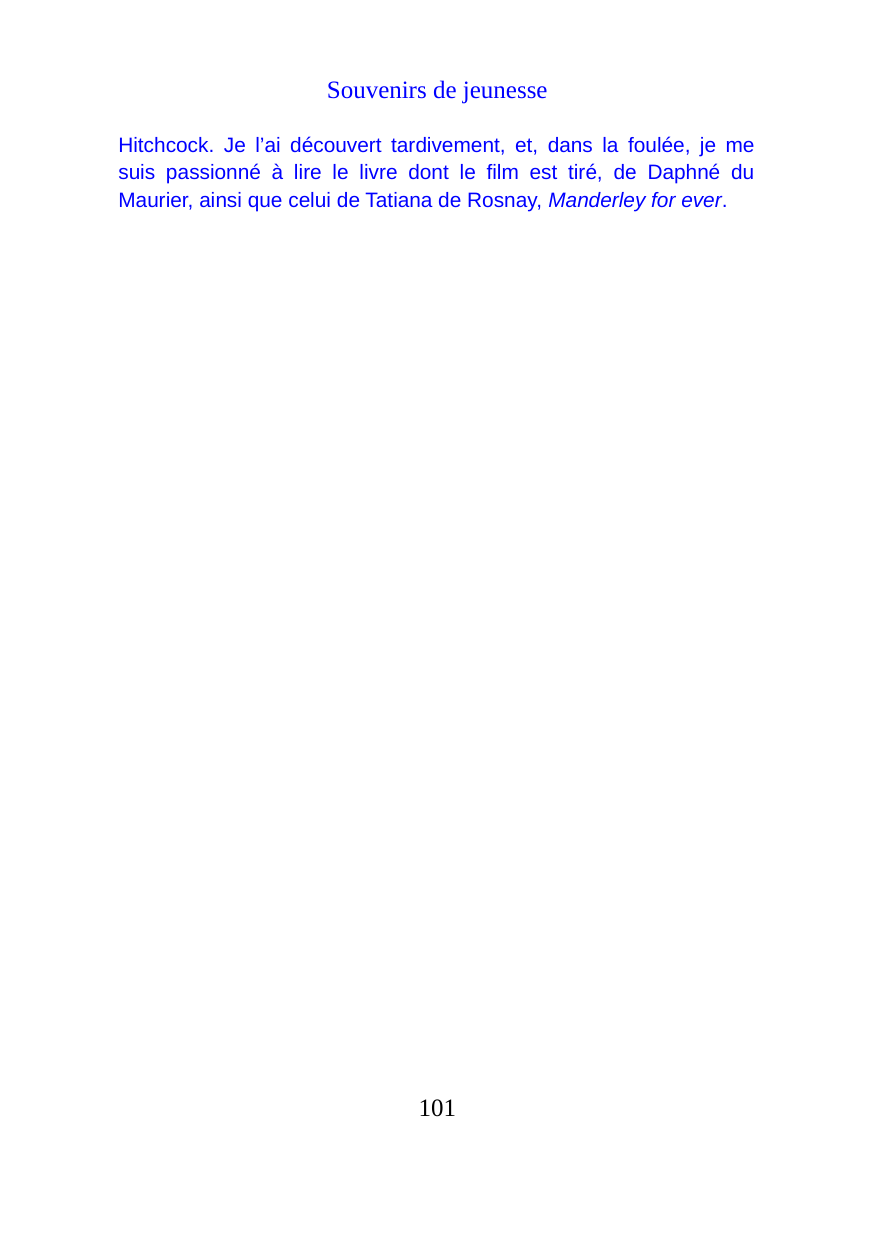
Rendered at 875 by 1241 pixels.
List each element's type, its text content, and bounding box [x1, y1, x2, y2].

text Hitchcock. Je l’ai découvert tardivement, et, dans la foulée, je me suis passionné à lire le livre dont le film est tiré, de Daphné du Maurier, ainsi que celui de Tatiana de Rosnay, Manderley for ever. [118, 132, 756, 211]
